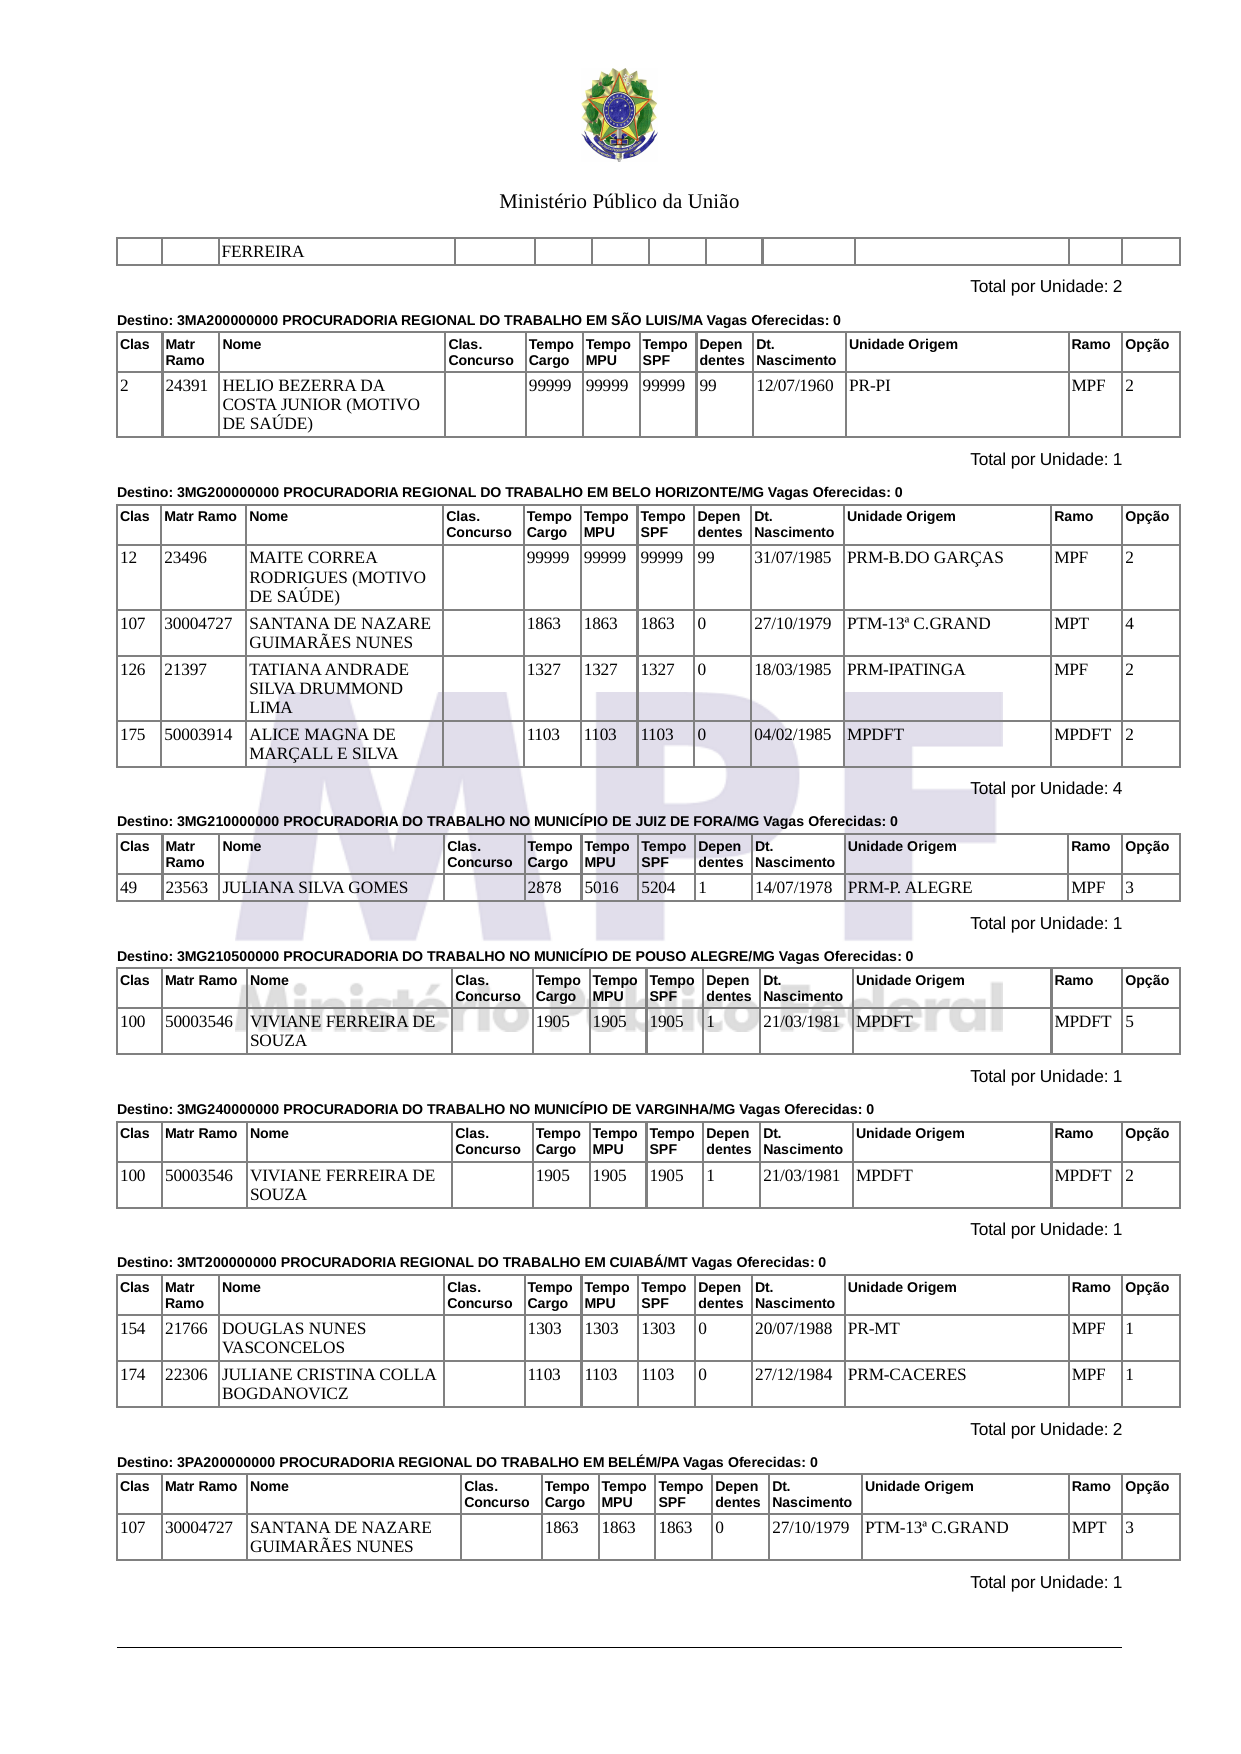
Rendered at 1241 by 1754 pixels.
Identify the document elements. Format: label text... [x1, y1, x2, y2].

table_cell JULIANE CRISTINA COLLA BOGDANOVICZ [220, 1362, 443, 1406]
table_header Nome [248, 1475, 460, 1513]
table_cell 5 [1123, 1009, 1179, 1053]
table_cell [1070, 239, 1121, 264]
table_cell 27/12/1984 [753, 1362, 844, 1406]
picture [761, 1009, 852, 1032]
table_cell [593, 239, 648, 264]
table_header Tempo SPF [639, 506, 693, 543]
text Total por Unidade: 1 [117, 1572, 1122, 1592]
table_header Depen dentes [704, 969, 759, 1007]
table_header Unidade Origem [854, 969, 1050, 1007]
table_header Tempo MPU [582, 506, 636, 543]
table_header Matr Ramo [164, 835, 218, 873]
table_header Opção [1123, 835, 1179, 873]
table_header Dt. Nascimento [754, 333, 845, 371]
table_header Clas [118, 1276, 161, 1314]
table_cell 107 [118, 611, 160, 654]
text Destino: 3PA200000000 PROCURADORIA REGIONAL DO TRABALHO EM BELÉM/PA Vagas Oferecidas: 0 [117, 1454, 1122, 1470]
table_cell [445, 875, 524, 900]
table_cell 23496 [162, 546, 245, 608]
table_cell 1303 [583, 1316, 637, 1360]
table_cell [444, 546, 523, 608]
picture [704, 1009, 759, 1032]
table_cell 20/07/1988 [753, 1316, 844, 1360]
table_cell 2 [1123, 546, 1179, 608]
picture [453, 969, 532, 1007]
text Destino: 3MA200000000 PROCURADORIA REGIONAL DO TRABALHO EM SÃO LUIS/MA Vagas Oferecidas: 0 [117, 312, 1122, 328]
picture [753, 835, 844, 873]
table_cell 1 [704, 1009, 759, 1053]
picture [696, 835, 751, 873]
picture [752, 692, 843, 720]
table_header Depen dentes [696, 835, 751, 873]
table_cell 1303 [639, 1316, 694, 1360]
table_header Nome [248, 969, 451, 1007]
table_header Clas. Concurso [453, 969, 532, 1007]
table_cell 22306 [163, 1362, 218, 1406]
picture [444, 692, 523, 720]
table_cell 1103 [526, 1362, 580, 1406]
table_cell DOUGLAS NUNES VASCONCELOS [220, 1316, 443, 1360]
table_cell 49 [118, 875, 161, 900]
table_header Depen dentes [713, 1475, 768, 1513]
table_cell 30004727 [163, 1515, 246, 1559]
table_cell 5204 [639, 875, 694, 900]
table_cell 21397 [162, 657, 245, 720]
table_cell 1327 [525, 657, 580, 720]
table_cell 50003914 [162, 722, 245, 766]
table_cell MPF [1052, 657, 1121, 720]
table_cell 1103 [639, 1362, 694, 1406]
text Total por Unidade: 1 [117, 913, 1122, 932]
table_cell 4 [1123, 611, 1179, 654]
table_header Ramo [1053, 969, 1121, 1007]
table_cell 1863 [600, 1515, 654, 1559]
table_cell PR-MT [846, 1316, 1068, 1360]
table_cell 1905 [591, 1163, 645, 1207]
table_cell [444, 611, 523, 654]
table_header Clas [118, 333, 161, 371]
table_cell 5016 [583, 875, 637, 900]
picture [248, 969, 451, 1007]
table_header Tempo MPU [591, 1123, 645, 1161]
table_cell 0 [696, 1316, 751, 1360]
picture [235, 768, 1004, 779]
table_header Tempo Cargo [527, 333, 582, 371]
table_cell [453, 1009, 532, 1053]
table_header Matr Ramo [162, 506, 245, 543]
text Total por Unidade: 4 [117, 779, 1122, 798]
table_cell MAITE CORREA RODRIGUES (MOTIVO DE SAÚDE) [247, 546, 442, 608]
picture [526, 875, 580, 900]
table_cell 1905 [534, 1163, 589, 1207]
table_header Tempo MPU [600, 1475, 654, 1513]
table_cell [764, 239, 854, 264]
table_cell 21766 [163, 1316, 218, 1360]
table_cell 1103 [582, 722, 636, 766]
text Destino: 3MG210500000 PROCURADORIA DO TRABALHO NO MUNICÍPIO DE POUSO ALEGRE/MG Vagas Oferecidas: 0 [117, 948, 1122, 964]
table_cell MPDFT [854, 1163, 1050, 1207]
table_header Clas [118, 506, 160, 543]
table_cell 99999 [641, 373, 695, 436]
table_header Matr Ramo [163, 1475, 246, 1513]
table_header Opção [1123, 1475, 1179, 1513]
table_header Tempo MPU [584, 333, 639, 371]
picture [761, 969, 852, 1007]
table_header Clas. Concurso [445, 1276, 524, 1314]
table_cell 99999 [527, 373, 582, 436]
table_cell [445, 1316, 524, 1360]
table_cell 27/10/1979 [770, 1515, 861, 1559]
text Destino: 3MT200000000 PROCURADORIA REGIONAL DO TRABALHO EM CUIABÁ/MT Vagas Oferecidas: 0 [117, 1255, 1122, 1271]
table_header Depen dentes [696, 1276, 751, 1314]
table_cell [456, 239, 534, 264]
table_header Nome [248, 1123, 451, 1161]
table_cell 3 [1123, 875, 1179, 900]
table_cell PTM-13ª C.GRAND [845, 611, 1050, 654]
table_cell PRM-CACERES [846, 1362, 1068, 1406]
table_header Clas. Concurso [444, 506, 523, 543]
picture [525, 722, 580, 766]
picture [845, 722, 1004, 766]
picture [235, 722, 245, 766]
table_cell 3 [1123, 1515, 1179, 1559]
table_header Nome [220, 835, 443, 873]
table_header Nome [220, 1276, 443, 1314]
table_cell 1303 [526, 1316, 580, 1360]
table_cell 0 [696, 1362, 751, 1406]
table_header Matr Ramo [163, 1123, 246, 1161]
picture [247, 722, 442, 766]
table_header Opção [1123, 333, 1179, 371]
table_cell MPF [1070, 373, 1121, 436]
table_cell 0 [695, 611, 750, 654]
picture [582, 692, 636, 720]
table_cell 21/03/1981 [761, 1163, 852, 1207]
table_cell JULIANA SILVA GOMES [220, 875, 443, 900]
table_cell 175 [118, 722, 160, 766]
table_cell PTM-13ª C.GRAND [863, 1515, 1068, 1559]
table_cell 14/07/1978 [753, 875, 844, 900]
table_header Dt. Nascimento [753, 835, 844, 873]
table_cell 174 [118, 1362, 161, 1406]
table_cell PR-PI [847, 373, 1068, 436]
table_cell TATIANA ANDRADE SILVA DRUMMOND LIMA [247, 657, 442, 720]
table_header Tempo SPF [656, 1475, 711, 1513]
table_header Tempo SPF [648, 1123, 702, 1161]
table_cell 2 [1123, 657, 1179, 720]
table_header Nome [220, 333, 444, 371]
table_header Unidade Origem [854, 1123, 1050, 1161]
table_header Tempo SPF [639, 1276, 694, 1314]
table_cell [707, 239, 761, 264]
table_cell 2 [1123, 373, 1179, 436]
table_header Tempo SPF [639, 835, 694, 873]
table_cell 1863 [543, 1515, 598, 1559]
table_header Depen dentes [704, 1123, 759, 1161]
table_header Tempo Cargo [526, 1276, 580, 1314]
picture [247, 692, 442, 720]
table_cell [536, 239, 591, 264]
picture [583, 835, 637, 873]
table_header Tempo SPF [641, 333, 695, 371]
picture [525, 692, 580, 720]
picture [752, 722, 843, 766]
table_header Dt. Nascimento [761, 969, 852, 1007]
table_cell 2 [1123, 1163, 1179, 1207]
table_header Ramo [1070, 1276, 1121, 1314]
text Total por Unidade: 1 [117, 449, 1122, 469]
table_cell 24391 [164, 373, 218, 436]
table_header Matr Ramo [163, 969, 246, 1007]
picture [648, 1009, 702, 1032]
table_cell 99999 [525, 546, 580, 608]
picture [445, 875, 524, 900]
table_cell 1103 [583, 1362, 637, 1406]
table_cell MPDFT [1052, 722, 1121, 766]
picture [526, 835, 580, 873]
table_cell 0 [695, 722, 750, 766]
table_header Depen dentes [695, 506, 750, 543]
table_cell 12 [118, 546, 160, 608]
table_cell 1863 [656, 1515, 711, 1559]
table_header Clas. Concurso [445, 835, 524, 873]
text Total por Unidade: 1 [117, 1066, 1122, 1086]
text Destino: 3MG200000000 PROCURADORIA REGIONAL DO TRABALHO EM BELO HORIZONTE/MG Vagas Oferecidas: 0 [117, 484, 1122, 500]
table_header Opção [1123, 506, 1179, 543]
table_cell FERREIRA [220, 239, 454, 264]
table_cell 50003546 [163, 1163, 246, 1207]
table_cell [1123, 239, 1179, 264]
table_cell MPDFT [845, 722, 1050, 766]
picture [639, 692, 693, 720]
table_cell [445, 1362, 524, 1406]
table_cell 1905 [648, 1009, 702, 1053]
table_cell 1 [704, 1163, 759, 1207]
table_cell [453, 1163, 532, 1207]
text Total por Unidade: 2 [117, 1419, 1122, 1438]
table_cell SANTANA DE NAZARE GUIMARÃES NUNES [248, 1515, 460, 1559]
table_cell 1863 [639, 611, 693, 654]
table_cell 1103 [525, 722, 580, 766]
text Total por Unidade: 2 [117, 277, 1122, 296]
table_cell 1863 [525, 611, 580, 654]
picture [846, 875, 1004, 900]
table_header Ramo [1052, 506, 1121, 543]
table_cell MPDFT [1053, 1163, 1121, 1207]
picture [639, 875, 694, 900]
table_header Tempo SPF [648, 969, 702, 1007]
table_cell 99 [695, 546, 750, 608]
table_header Ramo [1070, 333, 1121, 371]
table_cell 2 [118, 373, 161, 436]
picture [639, 722, 693, 766]
picture [704, 969, 759, 1007]
table_header Matr Ramo [163, 1276, 218, 1314]
table_header Matr Ramo [164, 333, 218, 371]
table_cell [163, 239, 218, 264]
picture [445, 835, 524, 873]
table_header Dt. Nascimento [753, 1276, 844, 1314]
picture [534, 969, 589, 1007]
table_cell 12/07/1960 [754, 373, 845, 436]
text Destino: 3MG240000000 PROCURADORIA DO TRABALHO NO MUNICÍPIO DE VARGINHA/MG Vagas Oferecidas: 0 [117, 1101, 1122, 1117]
picture [753, 875, 844, 900]
table_cell 126 [118, 657, 160, 720]
picture [453, 1009, 532, 1032]
table_header Tempo MPU [591, 969, 645, 1007]
text Destino: 3MG210000000 PROCURADORIA DO TRABALHO NO MUNICÍPIO DE JUIZ DE FORA/MG Vagas Oferecidas: 0 [117, 814, 1122, 830]
table_header Unidade Origem [846, 1276, 1068, 1314]
picture [696, 875, 751, 900]
table_cell 18/03/1985 [752, 657, 843, 720]
table_cell 31/07/1985 [752, 546, 843, 608]
picture [591, 1009, 645, 1032]
picture [235, 1009, 246, 1032]
table_cell 1905 [648, 1163, 702, 1207]
table_cell 1 [1123, 1316, 1179, 1360]
table_cell 1327 [582, 657, 636, 720]
table_cell [650, 239, 705, 264]
table_cell VIVIANE FERREIRA DE SOUZA [248, 1163, 451, 1207]
table_header Tempo Cargo [534, 969, 589, 1007]
table_header Tempo Cargo [543, 1475, 598, 1513]
picture [444, 722, 523, 766]
table_header Unidade Origem [845, 506, 1050, 543]
table_header Clas [118, 969, 161, 1007]
picture [845, 692, 1004, 720]
table_cell [446, 373, 525, 436]
table_cell MPF [1052, 546, 1121, 608]
table_cell MPDFT [1053, 1009, 1121, 1053]
picture [854, 1009, 1004, 1032]
picture [235, 875, 443, 900]
table_header Ramo [1069, 835, 1121, 873]
picture [846, 835, 1004, 873]
table_cell 99999 [639, 546, 693, 608]
table_cell 1863 [582, 611, 636, 654]
picture [534, 1009, 589, 1032]
table_header Unidade Origem [846, 835, 1067, 873]
table_cell 04/02/1985 [752, 722, 843, 766]
table_cell 100 [118, 1163, 161, 1207]
picture [648, 969, 702, 1007]
table_header Opção [1123, 969, 1179, 1007]
table_cell 1905 [534, 1009, 589, 1053]
table_cell 107 [118, 1515, 161, 1559]
table_cell PRM-P. ALEGRE [846, 875, 1067, 900]
picture [235, 692, 245, 720]
table_cell 99 [698, 373, 752, 436]
table_cell 27/10/1979 [752, 611, 843, 654]
table_cell 23563 [164, 875, 218, 900]
picture [235, 902, 1004, 913]
table_header Tempo MPU [583, 835, 637, 873]
table_header Tempo Cargo [526, 835, 580, 873]
picture [235, 798, 1004, 814]
table_header Clas. Concurso [453, 1123, 532, 1161]
table_cell [444, 657, 523, 720]
table_cell 21/03/1981 [761, 1009, 852, 1053]
picture [235, 969, 246, 1007]
table_cell SANTANA DE NAZARE GUIMARÃES NUNES [247, 611, 442, 654]
table_cell 2878 [526, 875, 580, 900]
table_cell MPF [1070, 1316, 1121, 1360]
table_header Ramo [1070, 1475, 1121, 1513]
table_header Dt. Nascimento [752, 506, 843, 543]
table_cell MPT [1070, 1515, 1121, 1559]
picture [854, 969, 1004, 1007]
picture [591, 969, 645, 1007]
table_cell 0 [713, 1515, 768, 1559]
table_cell 1 [696, 875, 751, 900]
table_header Clas. Concurso [446, 333, 525, 371]
table_header Clas [118, 1475, 161, 1513]
table_header Dt. Nascimento [761, 1123, 852, 1161]
table_header Nome [247, 506, 442, 543]
table_cell 1103 [639, 722, 693, 766]
table_cell 1905 [591, 1009, 645, 1053]
table_cell HELIO BEZERRA DA COSTA JUNIOR (MOTIVO DE SAÚDE) [220, 373, 444, 436]
table_cell 50003546 [163, 1009, 246, 1053]
table_cell 99999 [582, 546, 636, 608]
table_cell PRM-IPATINGA [845, 657, 1050, 720]
table_cell 154 [118, 1316, 161, 1360]
picture [639, 835, 694, 873]
table_cell 30004727 [162, 611, 245, 654]
table_cell 1 [1123, 1362, 1179, 1406]
text Total por Unidade: 1 [117, 1220, 1122, 1239]
table_cell ALICE MAGNA DE MARÇALL E SILVA [247, 722, 442, 766]
table_cell MPF [1069, 875, 1121, 900]
table_header Clas [118, 1123, 161, 1161]
table_cell [118, 239, 161, 264]
table_cell 99999 [584, 373, 639, 436]
table_header Depen dentes [698, 333, 752, 371]
table_cell 1327 [639, 657, 693, 720]
picture [235, 835, 443, 873]
table_header Clas. Concurso [462, 1475, 541, 1513]
table_cell VIVIANE FERREIRA DE SOUZA [248, 1009, 451, 1053]
picture [695, 692, 750, 720]
picture [248, 1009, 451, 1032]
table_header Unidade Origem [863, 1475, 1068, 1513]
table_cell [444, 722, 523, 766]
table_cell MPF [1070, 1362, 1121, 1406]
picture [582, 722, 636, 766]
table_cell 0 [695, 657, 750, 720]
picture [583, 875, 637, 900]
table_cell PRM-B.DO GARÇAS [845, 546, 1050, 608]
table_cell [856, 239, 1068, 264]
table_cell MPT [1052, 611, 1121, 654]
table_header Ramo [1053, 1123, 1121, 1161]
table_cell 2 [1123, 722, 1179, 766]
table_header Dt. Nascimento [770, 1475, 861, 1513]
table_header Opção [1123, 1276, 1179, 1314]
table_header Clas [118, 835, 161, 873]
table_header Tempo Cargo [525, 506, 580, 543]
picture [235, 932, 1004, 948]
table_cell MPDFT [854, 1009, 1050, 1053]
table_header Opção [1123, 1123, 1179, 1161]
picture [695, 722, 750, 766]
table_header Tempo Cargo [534, 1123, 589, 1161]
table_header Tempo MPU [583, 1276, 637, 1314]
table_cell [462, 1515, 541, 1559]
table_cell 100 [118, 1009, 161, 1053]
table_header Unidade Origem [847, 333, 1068, 371]
